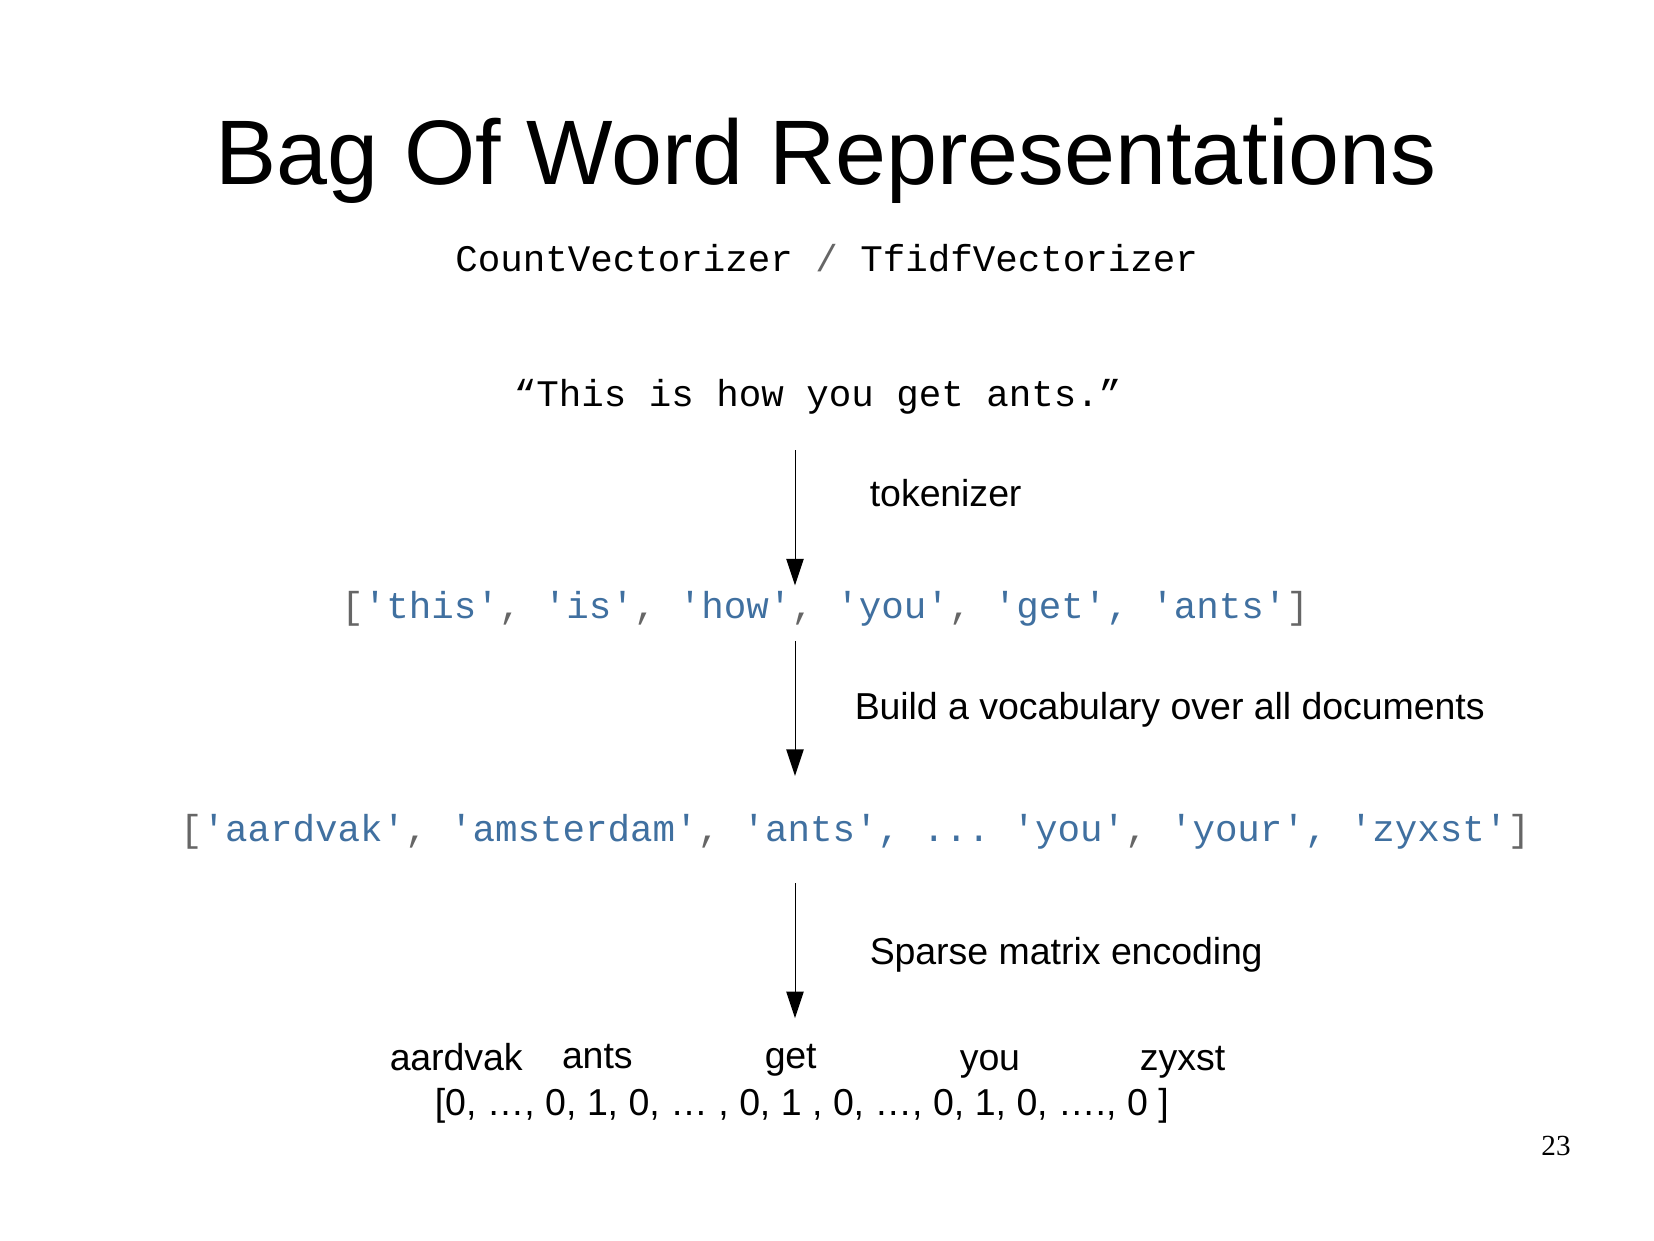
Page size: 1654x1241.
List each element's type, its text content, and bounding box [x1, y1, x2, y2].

text_box ants [547, 1027, 698, 1088]
text_box Build a vocabulary over all documents [840, 678, 1546, 777]
text_box tokenizer [855, 465, 1111, 523]
text_box [0, …, 0, 1, 0, … , 0, 1 , 0, …, 0, 1, 0, …., 0 ] [420, 1073, 1186, 1131]
text_box “This is how you get ants.” [465, 375, 1171, 419]
text_box CountVectorizer / TfidfVectorizer [455, 240, 1199, 283]
text_box ['this', 'is', 'how', 'you', 'get', 'ants'] [315, 587, 1336, 631]
text_box get [750, 1027, 871, 1113]
text_box Sparse matrix encoding [855, 896, 1321, 980]
title Bag Of Word Representations [82, 49, 1571, 257]
text_box ['aardvak', 'amsterdam', 'ants', ... 'you', 'your', 'zyxst'] [165, 810, 1546, 896]
text_box aardvak [375, 1028, 541, 1086]
text_box you [945, 1028, 1125, 1086]
text_box zyxst [1125, 1028, 1261, 1086]
